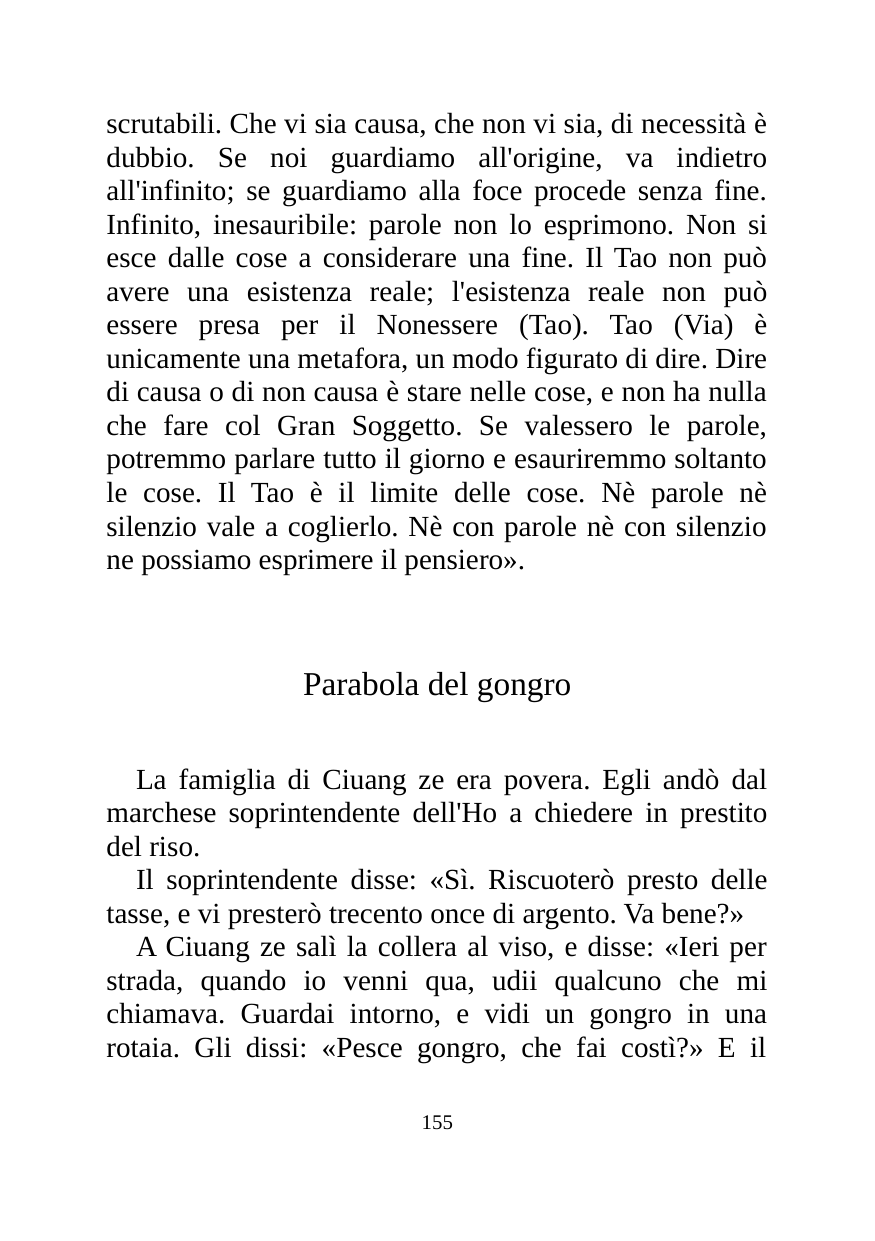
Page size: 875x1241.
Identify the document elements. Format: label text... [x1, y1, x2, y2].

text scrutabili. Che vi sia causa, che non vi sia, di necessità è dubbio. Se noi guardiamo all'origine, va indietro all'infinito; se guardiamo alla foce procede senza fine. Infinito, inesauribile: parole non lo esprimono. Non si esce dalle cose a considerare una fine. Il Tao non può avere una esistenza reale; l'esistenza reale non può essere presa per il Nonessere (Tao). Tao (Via) è unicamente una metafora, un modo figurato di dire. Dire di causa o di non causa è stare nelle cose, e non ha nulla che fare col Gran Soggetto. Se valessero le parole, potremmo parlare tutto il giorno e esauriremmo soltanto le cose. Il Tao è il limite delle cose. Nè parole nè silenzio vale a coglierlo. Nè con parole nè con silenzio ne possiamo esprimere il pensiero». [106, 106, 768, 576]
text La famiglia di Ciuang ze era povera. Egli andò dal marchese soprintendente dell'Ho a chiedere in prestito del riso. [106, 762, 768, 862]
subtitle Parabola del gongro [106, 664, 768, 703]
text Il soprintendente disse: «Sì. Riscuoterò presto delle tasse, e vi presterò trecento once di argento. Va bene?» [106, 862, 768, 929]
text A Ciuang ze salì la collera al viso, e disse: «Ieri per strada, quando io venni qua, udii qualcuno che mi chiamava. Guardai intorno, e vidi un gongro in una rotaia. Gli dissi: «Pesce gongro, che fai costì?» E il [106, 929, 768, 1064]
